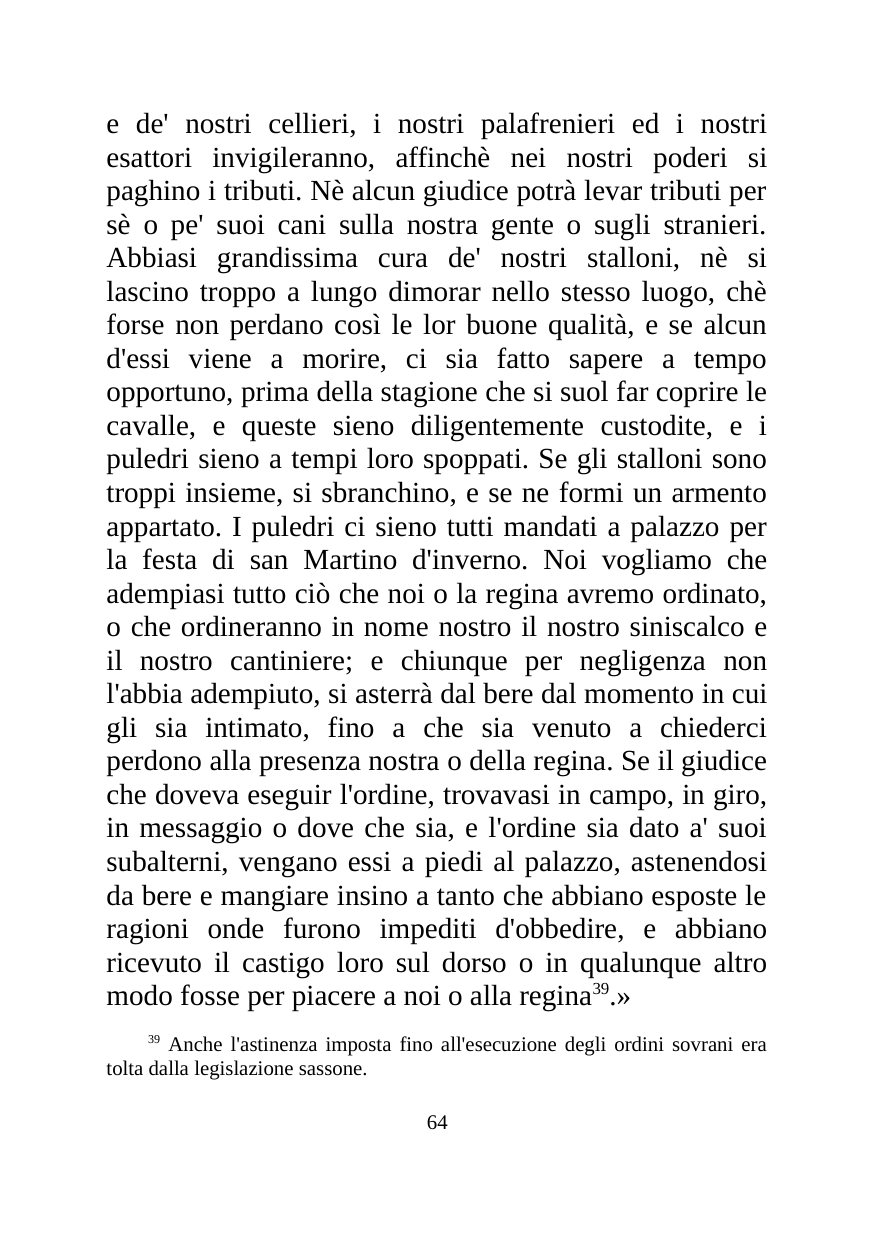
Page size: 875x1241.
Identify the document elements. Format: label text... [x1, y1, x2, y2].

text e de' nostri cellieri, i nostri palafrenieri ed i nostri esattori invigileranno, affinchè nei nostri poderi si paghino i tributi. Nè alcun giudice potrà levar tributi per sè o pe' suoi cani sulla nostra gente o sugli stranieri. Abbiasi grandissima cura de' nostri stalloni, nè si lascino troppo a lungo dimorar nello stesso luogo, chè forse non perdano così le lor buone qualità, e se alcun d'essi viene a morire, ci sia fatto sapere a tempo opportuno, prima della stagione che si suol far coprire le cavalle, e queste sieno diligentemente custodite, e i puledri sieno a tempi loro spoppati. Se gli stalloni sono troppi insieme, si sbranchino, e se ne formi un armento appartato. I puledri ci sieno tutti mandati a palazzo per la festa di san Martino d'inverno. Noi vogliamo che adempiasi tutto ciò che noi o la regina avremo ordinato, o che ordineranno in nome nostro il nostro siniscalco e il nostro cantiniere; e chiunque per negligenza non l'abbia adempiuto, si asterrà dal bere dal momento in cui gli sia intimato, fino a che sia venuto a chiederci perdono alla presenza nostra o della regina. Se il giudice che doveva eseguir l'ordine, trovavasi in campo, in giro, in messaggio o dove che sia, e l'ordine sia dato a' suoi subalterni, vengano essi a piedi al palazzo, astenendosi da bere e mangiare insino a tanto che abbiano esposte le ragioni onde furono impediti d'obbedire, e abbiano ricevuto il castigo loro sul dorso o in qualunque altro modo fosse per piacere a noi o alla regina.» [106, 106, 768, 1012]
text Anche l'astinenza imposta fino all'esecuzione degli ordini sovrani era tolta dalla legislazione sassone. [106, 1032, 768, 1080]
